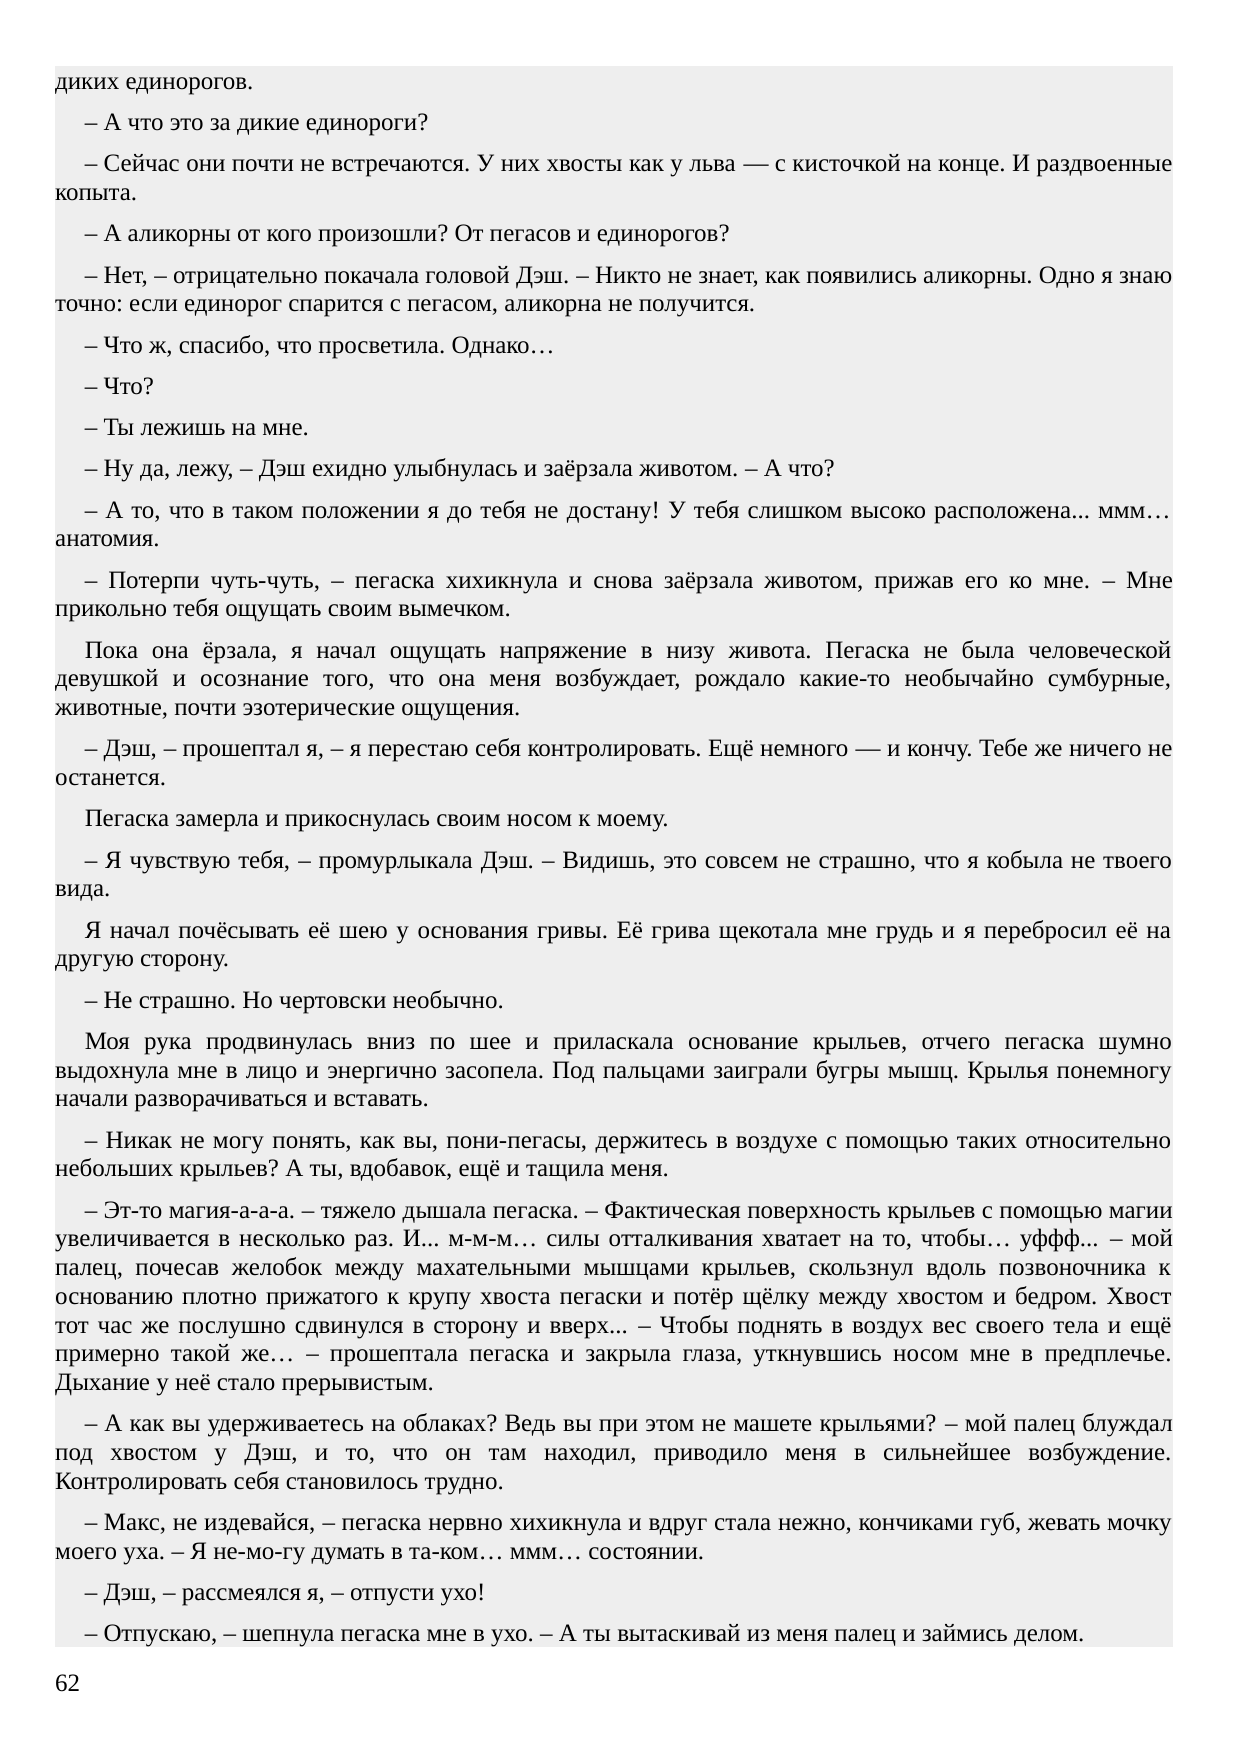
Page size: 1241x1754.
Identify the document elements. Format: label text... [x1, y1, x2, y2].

text – Не страшно. Но чертовски необычно. [55, 985, 1173, 1013]
text – Что ж, спасибо, что просветила. Однако… [55, 330, 1173, 358]
text – Дэш, – прошептал я, – я перестаю себя контролировать. Ещё немного — и кончу. Тебе же ничего не останется. [55, 733, 1173, 791]
text – Ну да, лежу, – Дэш ехидно улыбнулась и заёрзала животом. – А что? [55, 453, 1173, 482]
text Моя рука продвинулась вниз по шее и приласкала основание крыльев, отчего пегаска шумно выдохнула мне в лицо и энергично засопела. Под пальцами заиграли бугры мышц. Крылья понемногу начали разворачиваться и вставать. [55, 1026, 1173, 1112]
text – А аликорны от кого произошли? От пегасов и единорогов? [55, 218, 1173, 247]
text – Сейчас они почти не встречаются. У них хвосты как у льва — с кисточкой на конце. И раздвоенные копыта. [55, 148, 1173, 206]
text – Потерпи чуть-чуть, – пегаска хихикнула и снова заёрзала животом, прижав его ко мне. – Мне прикольно тебя ощущать своим вымечком. [55, 565, 1173, 622]
text Я начал почёсывать её шею у основания гривы. Её грива щекотала мне грудь и я перебросил её на другую сторону. [55, 915, 1173, 972]
text – А как вы удерживаетесь на облаках? Ведь вы при этом не машете крыльями? – мой палец блуждал под хвостом у Дэш, и то, что он там находил, приводило меня в сильнейшее возбуждение. Контролировать себя становилось трудно. [55, 1408, 1173, 1495]
text – Макс, не издевайся, – пегаска нервно хихикнула и вдруг стала нежно, кончиками губ, жевать мочку моего уха. – Я не-мо-гу думать в та-ком… ммм… состоянии. [55, 1507, 1173, 1565]
text – Эт-то магия-а-а-а. – тяжело дышала пегаска. – Фактическая поверхность крыльев с помощью магии увеличивается в несколько раз. И... м-м-м… силы отталкивания хватает на то, чтобы… уффф... – мой палец, почесав желобок между махательными мышцами крыльев, скользнул вдоль позвоночника к основанию плотно прижатого к крупу хвоста пегаски и потёр щёлку между хвостом и бедром. Хвост тот час же послушно сдвинулся в сторону и вверх... – Чтобы поднять в воздух вес своего тела и ещё примерно такой же… – прошептала пегаска и закрыла глаза, уткнувшись носом мне в предплечье. Дыхание у неё стало прерывистым. [55, 1195, 1173, 1396]
text Пока она ёрзала, я начал ощущать напряжение в низу живота. Пегаска не была человеческой девушкой и осознание того, что она меня возбуждает, рождало какие-то необычайно сумбурные, животные, почти эзотерические ощущения. [55, 635, 1173, 721]
text – Я чувствую тебя, – промурлыкала Дэш. – Видишь, это совсем не страшно, что я кобыла не твоего вида. [55, 845, 1173, 902]
text – Что? [55, 371, 1173, 400]
text Пегаска замерла и прикоснулась своим носом к моему. [55, 803, 1173, 832]
text – Отпускаю, – шепнула пегаска мне в ухо. – А ты вытаскивай из меня палец и займись делом. [55, 1618, 1173, 1647]
text диких единорогов. [55, 66, 1173, 95]
text – Нет, – отрицательно покачала головой Дэш. – Никто не знает, как появились аликорны. Одно я знаю точно: если единорог спарится с пегасом, аликорна не получится. [55, 260, 1173, 317]
text – А то, что в таком положении я до тебя не достану! У тебя слишком высоко расположена... ммм… анатомия. [55, 495, 1173, 552]
text – Никак не могу понять, как вы, пони-пегасы, держитесь в воздухе с помощью таких относительно небольших крыльев? А ты, вдобавок, ещё и тащила меня. [55, 1125, 1173, 1182]
text – Дэш, – рассмеялся я, – отпусти ухо! [55, 1577, 1173, 1606]
text – А что это за дикие единороги? [55, 107, 1173, 136]
text – Ты лежишь на мне. [55, 412, 1173, 441]
